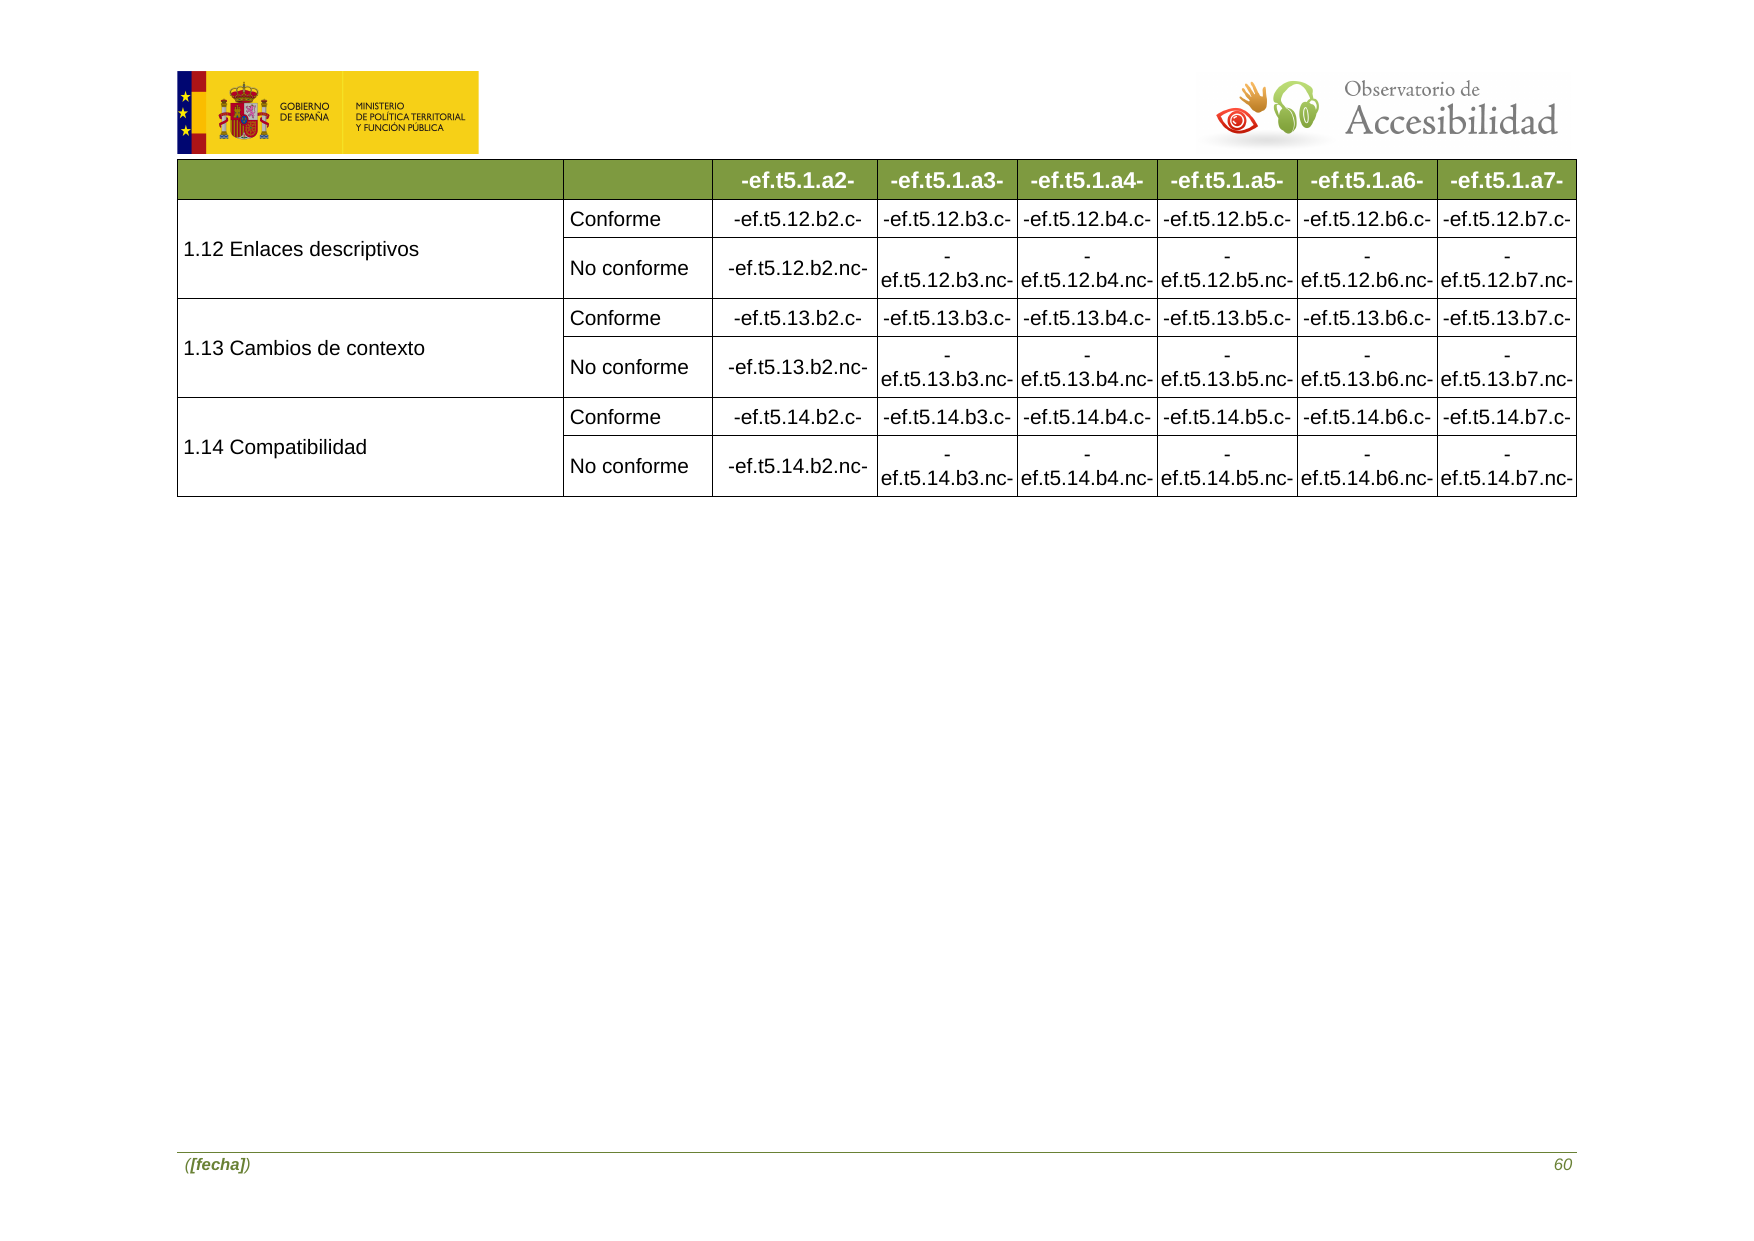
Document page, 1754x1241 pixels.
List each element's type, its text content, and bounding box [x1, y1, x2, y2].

table_cell Conforme [564, 200, 712, 237]
table_cell -ef.t5.13.b2.nc- [713, 337, 877, 397]
table_cell -ef.t5.12.b6.nc- [1298, 238, 1437, 298]
table_header -ef.t5.1.a5- [1158, 160, 1297, 199]
table_cell No conforme [564, 238, 712, 298]
table_cell -ef.t5.14.b2.nc- [713, 436, 877, 496]
table_cell -ef.t5.14.b4.nc- [1018, 436, 1157, 496]
table_cell -ef.t5.12.b5.nc- [1158, 238, 1297, 298]
table_cell -ef.t5.12.b3.nc- [878, 238, 1017, 298]
table_cell -ef.t5.12.b7.c- [1438, 200, 1576, 237]
table_cell -ef.t5.14.b7.nc- [1438, 436, 1576, 496]
table_cell -ef.t5.14.b4.c- [1018, 398, 1157, 435]
table_cell -ef.t5.12.b3.c- [878, 200, 1017, 237]
table_cell -ef.t5.12.b6.c- [1298, 200, 1437, 237]
table_cell 1.12 Enlaces descriptivos [178, 200, 563, 298]
table_cell Conforme [564, 398, 712, 435]
table_header -ef.t5.1.a3- [878, 160, 1017, 199]
table_cell -ef.t5.14.b7.c- [1438, 398, 1576, 435]
table_cell -ef.t5.13.b3.nc- [878, 337, 1017, 397]
table_cell -ef.t5.14.b6.c- [1298, 398, 1437, 435]
table_cell -ef.t5.13.b6.c- [1298, 299, 1437, 336]
table_cell -ef.t5.12.b4.c- [1018, 200, 1157, 237]
table_cell -ef.t5.13.b4.c- [1018, 299, 1157, 336]
table_cell No conforme [564, 337, 712, 397]
table_header -ef.t5.1.a6- [1298, 160, 1437, 199]
table_cell -ef.t5.12.b4.nc- [1018, 238, 1157, 298]
table_cell -ef.t5.13.b4.nc- [1018, 337, 1157, 397]
table_cell -ef.t5.12.b2.c- [713, 200, 877, 237]
table_cell -ef.t5.13.b5.c- [1158, 299, 1297, 336]
table_cell -ef.t5.13.b7.nc- [1438, 337, 1576, 397]
table_cell -ef.t5.14.b3.c- [878, 398, 1017, 435]
table_cell Conforme [564, 299, 712, 336]
picture [1196, 72, 1572, 154]
table_cell -ef.t5.12.b7.nc- [1438, 238, 1576, 298]
table_header -ef.t5.1.a4- [1018, 160, 1157, 199]
table_cell -ef.t5.14.b5.nc- [1158, 436, 1297, 496]
table_cell -ef.t5.14.b2.c- [713, 398, 877, 435]
table_header [564, 160, 712, 199]
table_cell -ef.t5.14.b5.c- [1158, 398, 1297, 435]
table_header -ef.t5.1.a2- [713, 160, 877, 199]
table_cell -ef.t5.13.b5.nc- [1158, 337, 1297, 397]
table_cell -ef.t5.14.b6.nc- [1298, 436, 1437, 496]
table_cell No conforme [564, 436, 712, 496]
table_cell -ef.t5.13.b7.c- [1438, 299, 1576, 336]
table_cell 1.13 Cambios de contexto [178, 299, 563, 397]
table_cell -ef.t5.14.b3.nc- [878, 436, 1017, 496]
picture [177, 71, 479, 154]
table_cell 1.14 Compatibilidad [178, 398, 563, 496]
table_cell -ef.t5.13.b2.c- [713, 299, 877, 336]
table_cell -ef.t5.12.b5.c- [1158, 200, 1297, 237]
table_cell -ef.t5.13.b6.nc- [1298, 337, 1437, 397]
table_cell -ef.t5.13.b3.c- [878, 299, 1017, 336]
table_cell -ef.t5.12.b2.nc- [713, 238, 877, 298]
table_header -ef.t5.1.a7- [1438, 160, 1576, 199]
table_header [178, 160, 563, 199]
